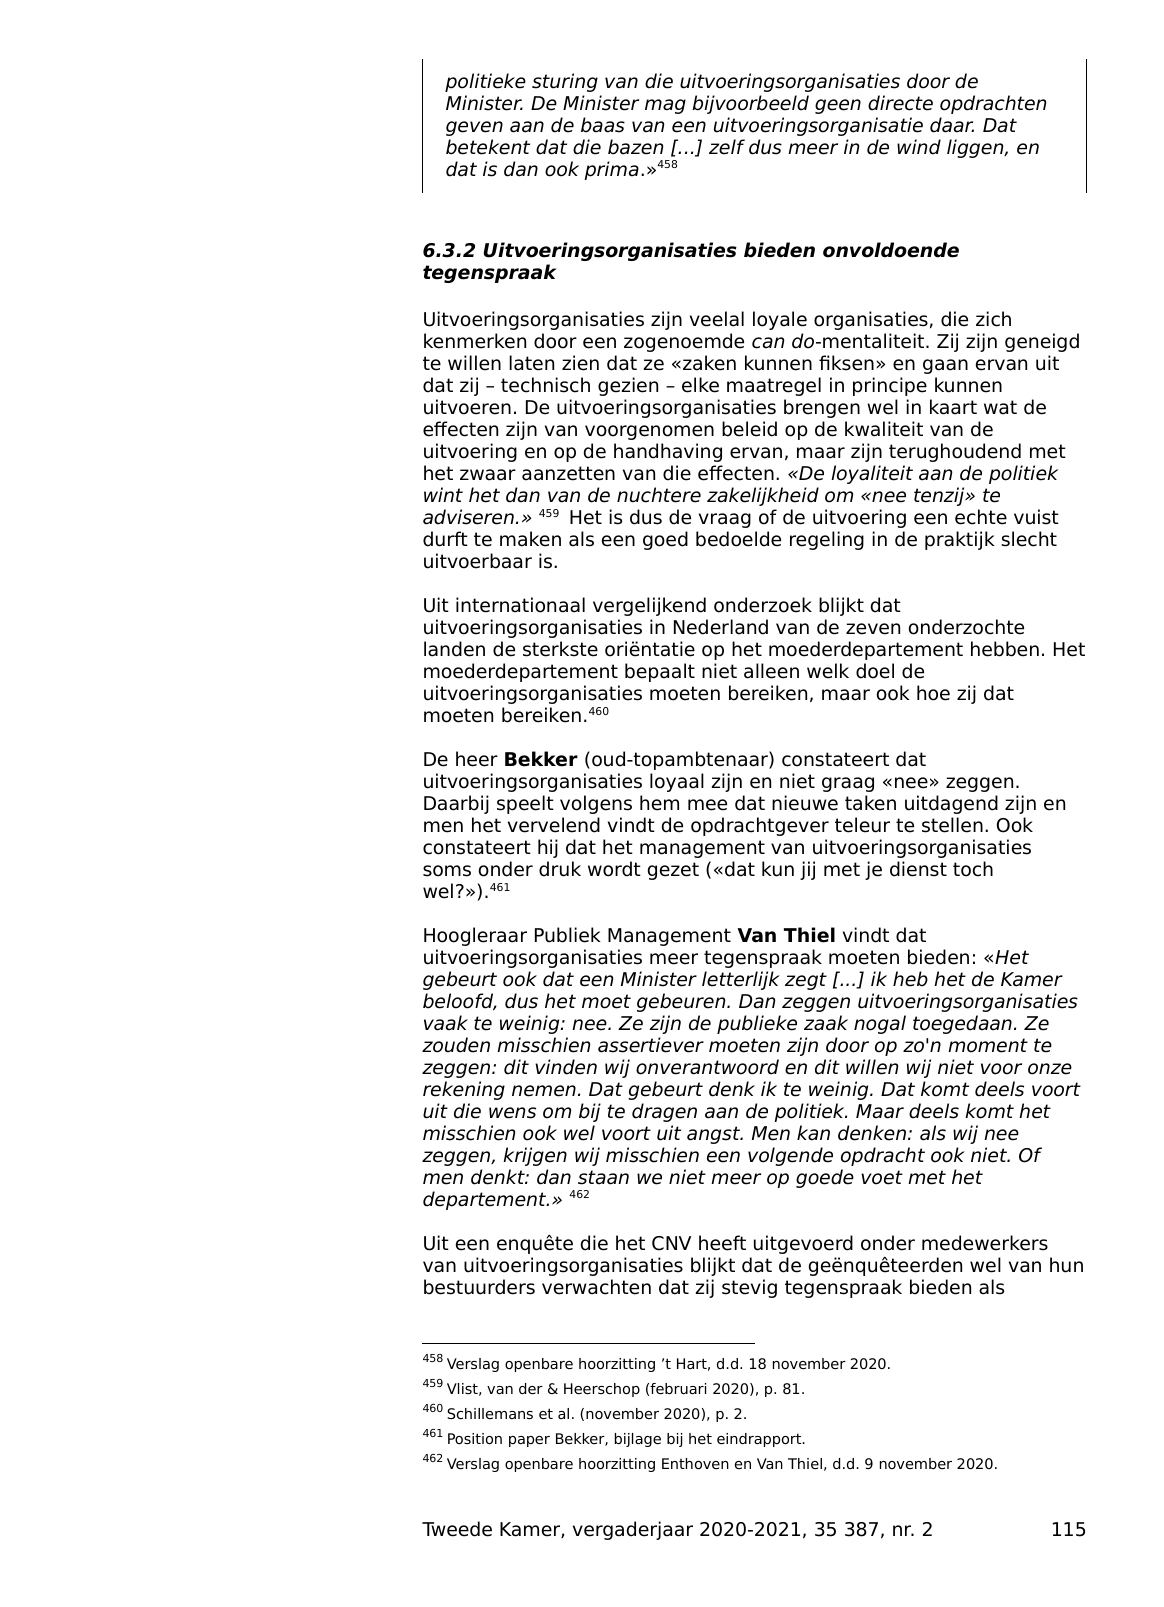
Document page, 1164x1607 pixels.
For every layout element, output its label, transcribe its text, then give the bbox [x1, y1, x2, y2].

text Hoogleraar Publiek Management Van Thiel vindt dat uitvoeringsorganisaties meer tegenspraak moeten bieden: «Het gebeurt ook dat een Minister letterlijk zegt [...] ik heb het de Kamer beloofd, dus het moet gebeuren. Dan zeggen uitvoeringsorganisaties vaak te weinig: nee. Ze zijn de publieke zaak nogal toegedaan. Ze zouden misschien assertiever moeten zijn door op zo'n moment te zeggen: dit vinden wij onverantwoord en dit willen wij niet voor onze rekening nemen. Dat gebeurt denk ik te weinig. Dat komt deels voort uit die wens om bij te dragen aan de politiek. Maar deels komt het misschien ook wel voort uit angst. Men kan denken: als wij nee zeggen, krijgen wij misschien een volgende opdracht ook niet. Of men denkt: dan staan we niet meer op goede voet met het departement.» [422, 925, 1087, 1211]
text Uit internationaal vergelijkend onderzoek blijkt dat uitvoeringsorganisaties in Nederland van de zeven onderzochte landen de sterkste oriëntatie op het moederdepartement hebben. Het moederdepartement bepaalt niet alleen welk doel de uitvoeringsorganisaties moeten bereiken, maar ook hoe zij dat moeten bereiken. [422, 595, 1087, 727]
text Uit een enquête die het CNV heeft uitgevoerd onder medewerkers van uitvoeringsorganisaties blijkt dat de geënquêteerden wel van hun bestuurders verwachten dat zij stevig tegenspraak bieden als [422, 1233, 1087, 1299]
text Schillemans et al. (november 2020), p. 2. [422, 1402, 1087, 1424]
text Position paper Bekker, bijlage bij het eindrapport. [422, 1427, 1087, 1449]
text Vlist, van der & Heerschop (februari 2020), p. 81. [422, 1377, 1087, 1399]
subtitle 6.3.2 Uitvoeringsorganisaties bieden onvoldoende tegenspraak [422, 240, 1087, 284]
table_header politieke sturing van die uitvoeringsorganisaties door de Minister. De Minister mag bijvoorbeeld geen directe opdrachten geven aan de baas van een uitvoeringsorganisatie daar. Dat betekent dat die bazen [...] zelf dus meer in de wind liggen, en dat is dan ook prima.» [423, 59, 1086, 192]
text Uitvoeringsorganisaties zijn veelal loyale organisaties, die zich kenmerken door een zogenoemde can do-mentaliteit. Zij zijn geneigd te willen laten zien dat ze «zaken kunnen fiksen» en gaan ervan uit dat zij – technisch gezien – elke maatregel in principe kunnen uitvoeren. De uitvoeringsorganisaties brengen wel in kaart wat de effecten zijn van voorgenomen beleid op de kwaliteit van de uitvoering en op de handhaving ervan, maar zijn terughoudend met het zwaar aanzetten van die effecten. «De loyaliteit aan de politiek wint het dan van de nuchtere zakelijkheid om «nee tenzij» te adviseren.» Het is dus de vraag of de uitvoering een echte vuist durft te maken als een goed bedoelde regeling in de praktijk slecht uitvoerbaar is. [422, 309, 1087, 573]
text Verslag openbare hoorzitting Enthoven en Van Thiel, d.d. 9 november 2020. [422, 1452, 1087, 1474]
text De heer Bekker (oud-topambtenaar) constateert dat uitvoeringsorganisaties loyaal zijn en niet graag «nee» zeggen. Daarbij speelt volgens hem mee dat nieuwe taken uitdagend zijn en men het vervelend vindt de opdrachtgever teleur te stellen. Ook constateert hij dat het management van uitvoeringsorganisaties soms onder druk wordt gezet («dat kun jij met je dienst toch wel?»). [422, 749, 1087, 903]
